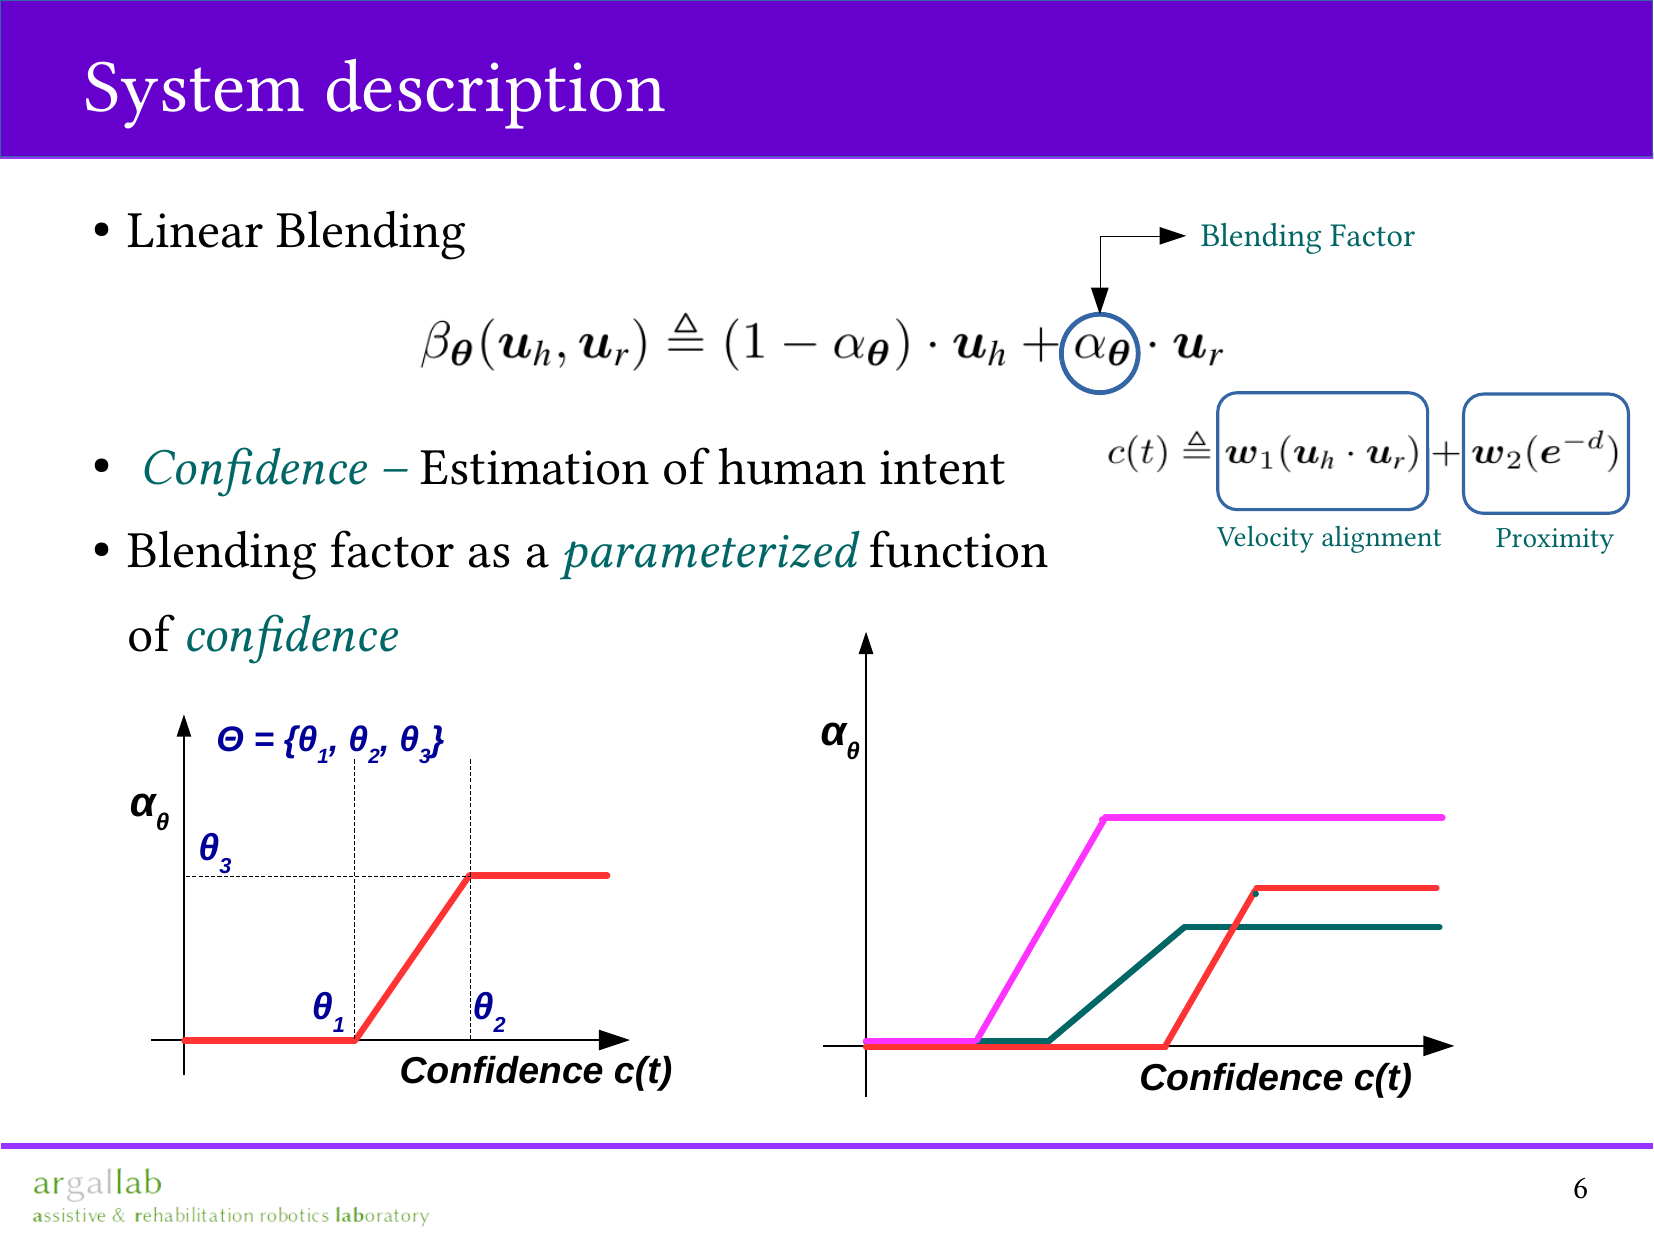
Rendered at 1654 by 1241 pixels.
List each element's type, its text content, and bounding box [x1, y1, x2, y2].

text_box [1061, 314, 1139, 393]
picture [1627, 405, 1638, 492]
text_box Confidence – Estimation of human intent Blending factor as a parameterized function of confidence [77, 400, 1064, 643]
text_box θ2 [457, 978, 521, 1041]
text_box Confidence c(t) [384, 1041, 688, 1099]
text_box Linear Blending [77, 194, 496, 269]
text_box Proximity [1481, 513, 1633, 563]
text_box [1463, 394, 1629, 514]
text_box αθ [805, 700, 875, 773]
text_box System description [69, 36, 1621, 138]
text_box [1217, 392, 1428, 510]
text_box Blending Factor [1186, 209, 1434, 263]
picture [1427, 405, 1465, 492]
picture [21, 1140, 444, 1241]
text_box θ3 [183, 819, 247, 886]
text_box Θ = {θ1, θ2, θ3} [201, 712, 460, 776]
picture [386, 261, 1253, 492]
text_box Confidence c(t) [1124, 1048, 1428, 1106]
text_box αθ [115, 771, 185, 844]
text_box θ1 [297, 978, 360, 1045]
text_box Velocity alignment [1202, 513, 1457, 562]
